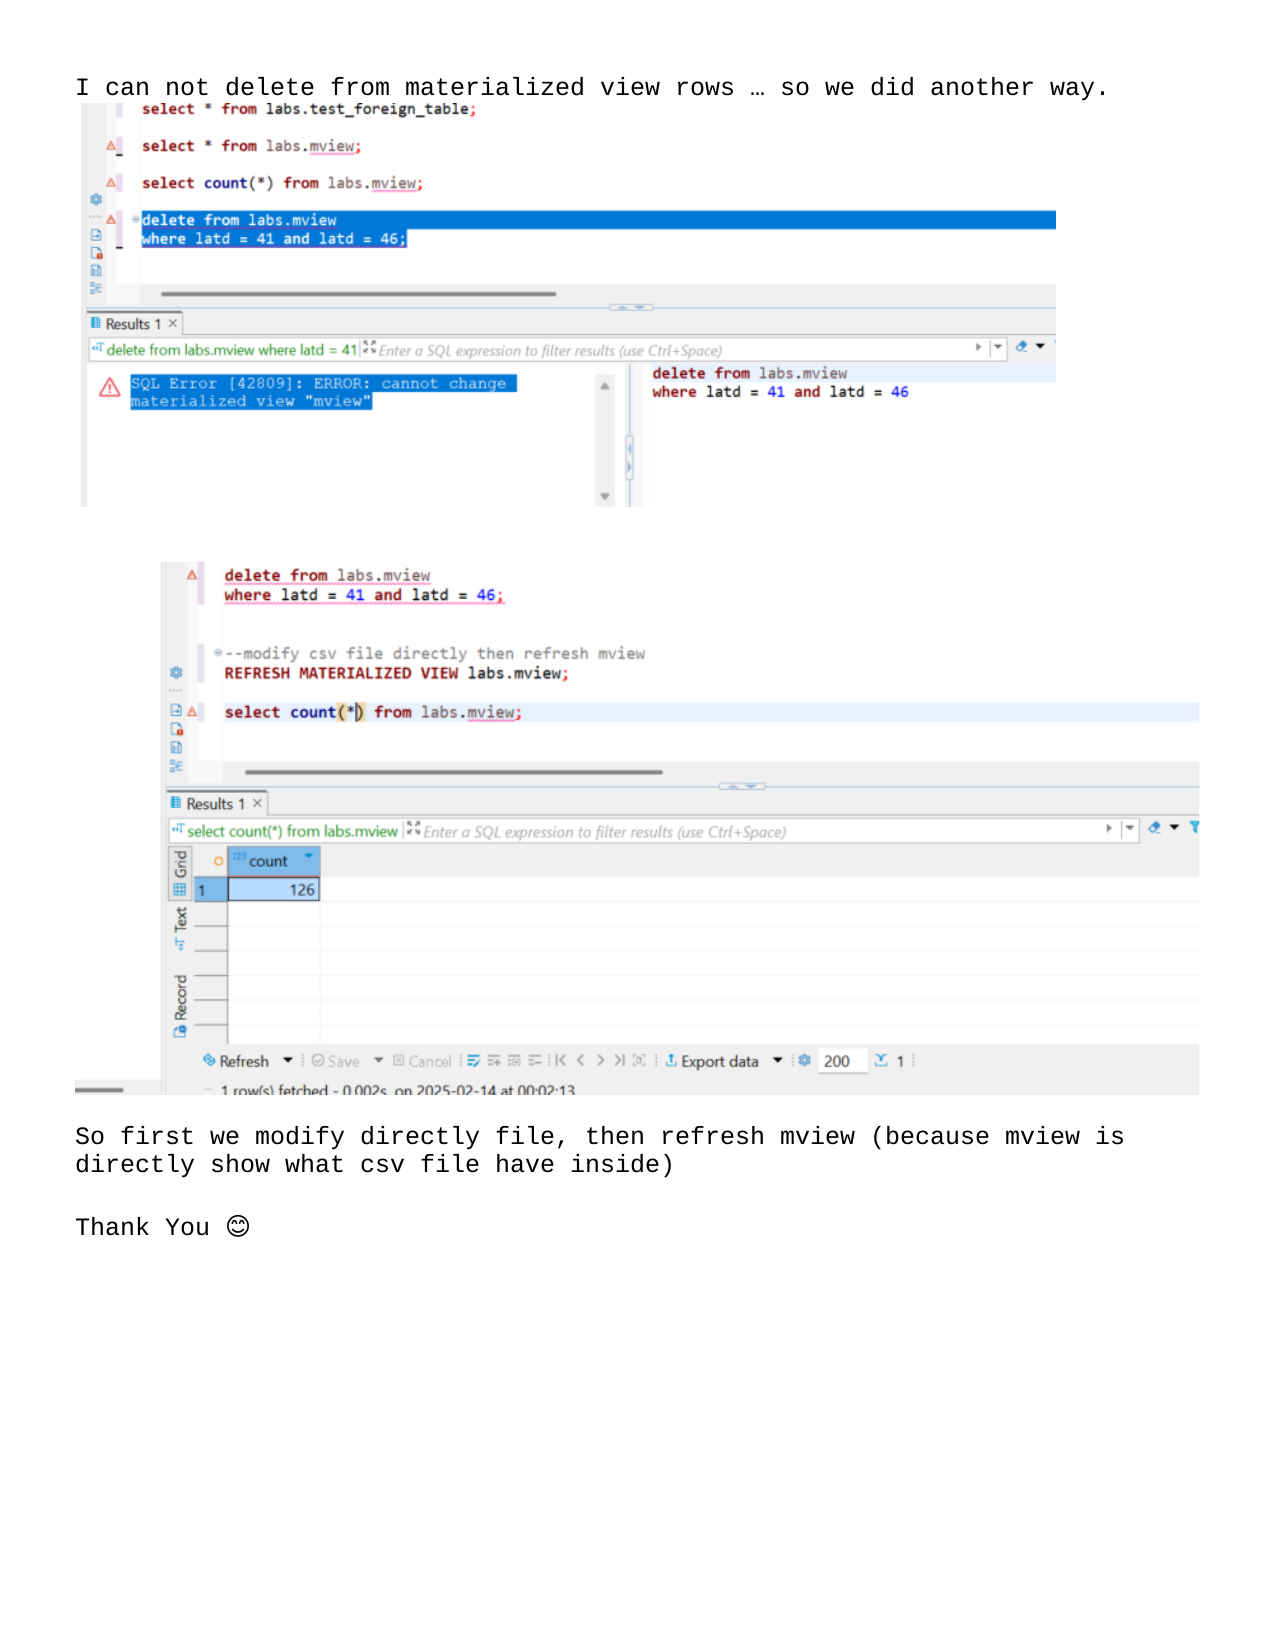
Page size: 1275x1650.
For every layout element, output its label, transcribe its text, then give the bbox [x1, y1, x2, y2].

text I can not delete from materialized view rows … so we did another way. [75, 75, 1200, 103]
text Thank You 😊 [75, 1208, 1200, 1243]
text So first we modify directly file, then refresh mview (because mview is directly show what csv file have inside) [75, 1123, 1200, 1180]
